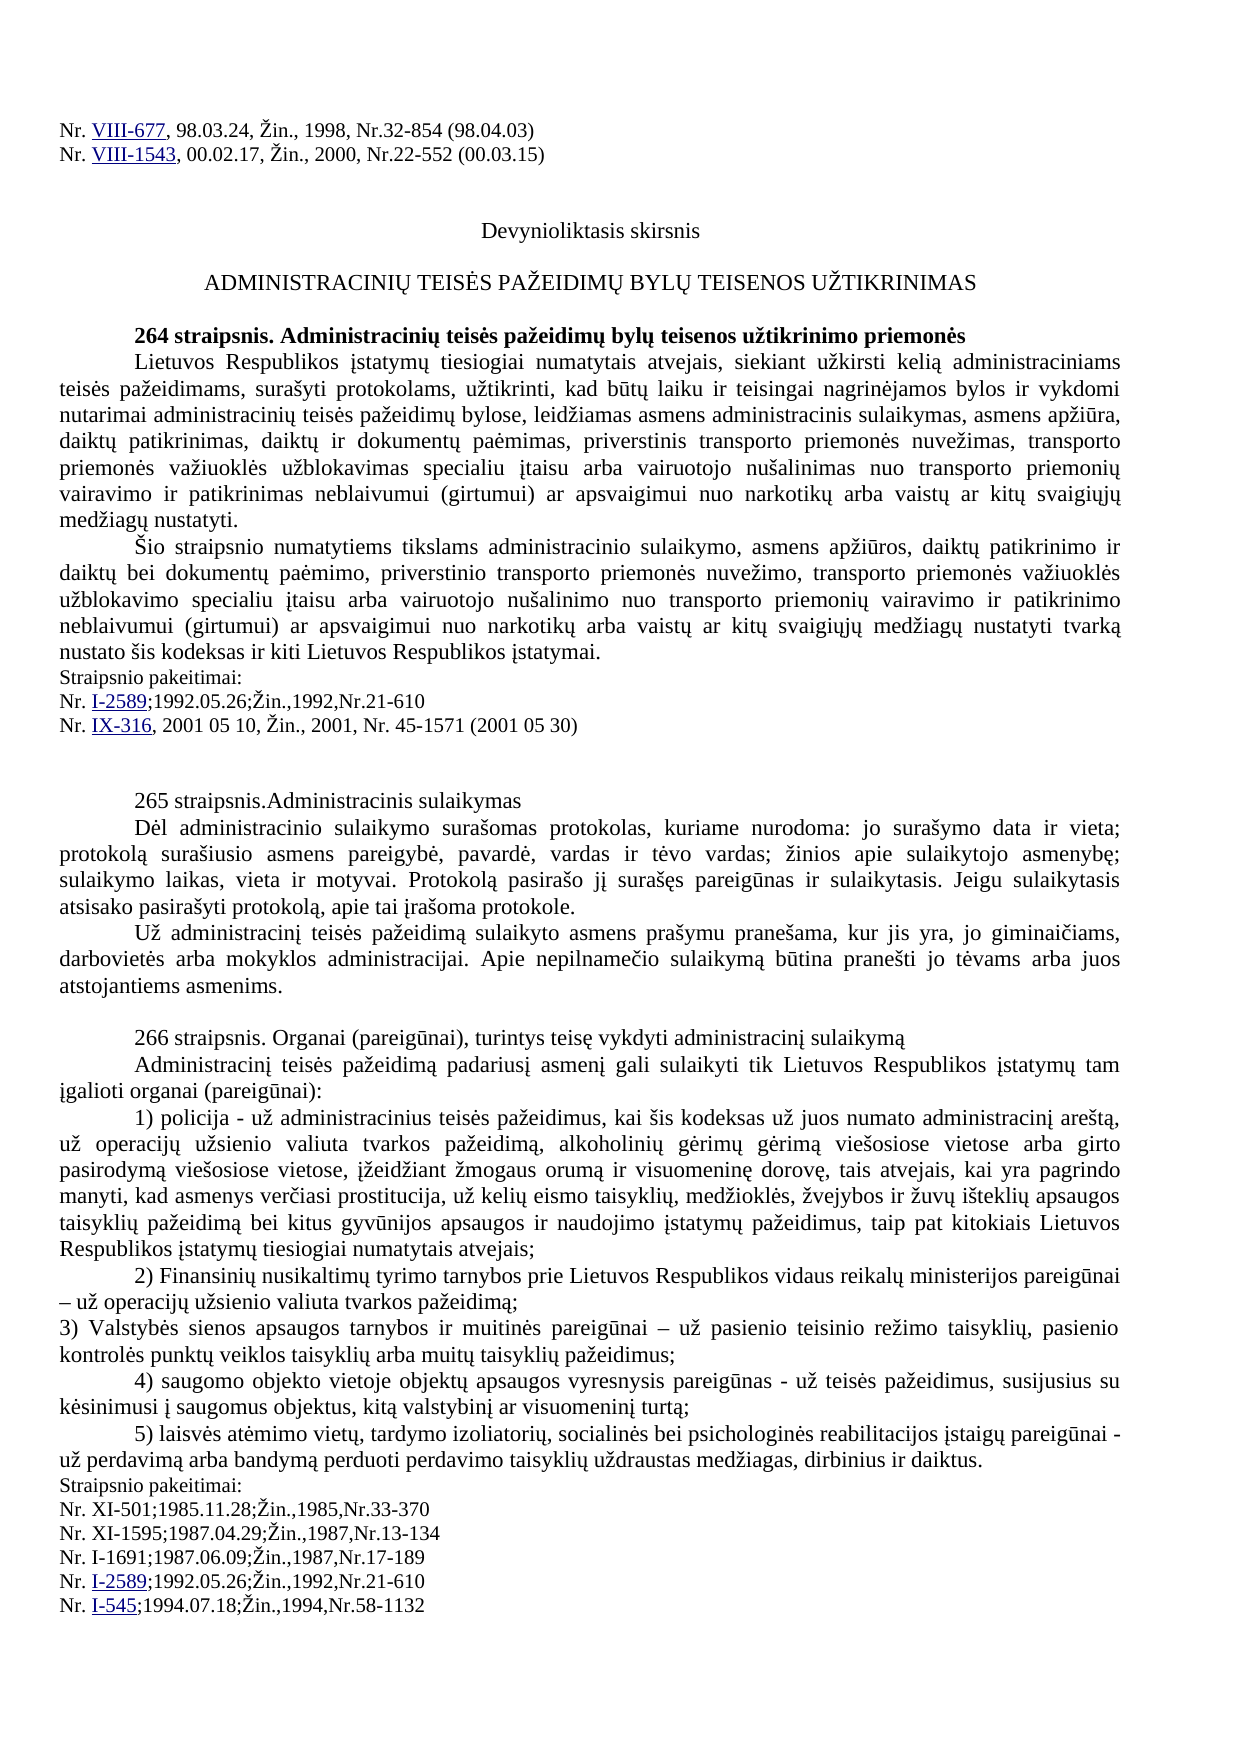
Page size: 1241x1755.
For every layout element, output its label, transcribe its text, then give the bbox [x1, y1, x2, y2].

text 4) saugomo objekto vietoje objektų apsaugos vyresnysis pareigūnas - už teisės pažeidimus, susijusius su kėsinimusi į saugomus objektus, kitą valstybinį ar visuomeninį turtą; [59, 1367, 1122, 1420]
text ADMINISTRACINIŲ TEISĖS PAŽEIDIMŲ BYLŲ TEISENOS UŽTIKRINIMAS [59, 269, 1122, 296]
text Administracinį teisės pažeidimą padariusį asmenį gali sulaikyti tik Lietuvos Respublikos įstatymų tam įgalioti organai (pareigūnai): [59, 1051, 1122, 1103]
text Šio straipsnio numatytiems tikslams administracinio sulaikymo, asmens apžiūros, daiktų patikrinimo ir daiktų bei dokumentų paėmimo, priverstinio transporto priemonės nuvežimo, transporto priemonės važiuoklės užblokavimo specialiu įtaisu arba vairuotojo nušalinimo nuo transporto priemonių vairavimo ir patikrinimo neblaivumui (girtumui) ar apsvaigimui nuo narkotikų arba vaistų ar kitų svaigiųjų medžiagų nustatyti tvarką nustato šis kodeksas ir kiti Lietuvos Respublikos įstatymai. [59, 533, 1122, 665]
text Nr. I-1691;1987.06.09;Žin.,1987,Nr.17-189 [59, 1545, 1122, 1569]
text Nr. XI-501;1985.11.28;Žin.,1985,Nr.33-370 [59, 1497, 1122, 1521]
text Nr. I-2589;1992.05.26;Žin.,1992,Nr.21-610 [59, 689, 1122, 713]
text Devynioliktasis skirsnis [59, 217, 1122, 243]
text 1) policija - už administracinius teisės pažeidimus, kai šis kodeksas už juos numato administracinį areštą, už operacijų užsienio valiuta tvarkos pažeidimą, alkoholinių gėrimų gėrimą viešosiose vietose arba girto pasirodymą viešosiose vietose, įžeidžiant žmogaus orumą ir visuomeninę dorovę, tais atvejais, kai yra pagrindo manyti, kad asmenys verčiasi prostitucija, už kelių eismo taisyklių, medžioklės, žvejybos ir žuvų išteklių apsaugos taisyklių pažeidimą bei kitus gyvūnijos apsaugos ir naudojimo įstatymų pažeidimus, taip pat kitokiais Lietuvos Respublikos įstatymų tiesiogiai numatytais atvejais; [59, 1103, 1122, 1262]
text Straipsnio pakeitimai: [59, 665, 1122, 689]
text Nr. VIII-1543, 00.02.17, Žin., 2000, Nr.22-552 (00.03.15) [59, 142, 1122, 166]
text 265 straipsnis.Administracinis sulaikymas [59, 787, 1122, 814]
text 3) Valstybės sienos apsaugos tarnybos ir muitinės pareigūnai – už pasienio teisinio režimo taisyklių, pasienio kontrolės punktų veiklos taisyklių arba muitų taisyklių pažeidimus; [59, 1314, 1121, 1367]
text Nr. IX-316, 2001 05 10, Žin., 2001, Nr. 45-1571 (2001 05 30) [59, 713, 1122, 737]
text Nr. VIII-677, 98.03.24, Žin., 1998, Nr.32-854 (98.04.03) [59, 118, 1122, 142]
text 264 straipsnis. Administracinių teisės pažeidimų bylų teisenos užtikrinimo priemonės [134, 322, 1122, 348]
text Straipsnio pakeitimai: [59, 1472, 1122, 1497]
text Už administracinį teisės pažeidimą sulaikyto asmens prašymu pranešama, kur jis yra, jo giminaičiams, darbovietės arba mokyklos administracijai. Apie nepilnamečio sulaikymą būtina pranešti jo tėvams arba juos atstojantiems asmenims. [59, 919, 1122, 998]
text 5) laisvės atėmimo vietų, tardymo izoliatorių, socialinės bei psichologinės reabilitacijos įstaigų pareigūnai - už perdavimą arba bandymą perduoti perdavimo taisyklių uždraustas medžiagas, dirbinius ir daiktus. [59, 1420, 1122, 1472]
text Dėl administracinio sulaikymo surašomas protokolas, kuriame nurodoma: jo surašymo data ir vieta; protokolą surašiusio asmens pareigybė, pavardė, vardas ir tėvo vardas; žinios apie sulaikytojo asmenybę; sulaikymo laikas, vieta ir motyvai. Protokolą pasirašo jį surašęs pareigūnas ir sulaikytasis. Jeigu sulaikytasis atsisako pasirašyti protokolą, apie tai įrašoma protokole. [59, 814, 1122, 919]
text 266 straipsnis. Organai (pareigūnai), turintys teisę vykdyti administracinį sulaikymą [59, 1024, 1122, 1051]
text Nr. I-545;1994.07.18;Žin.,1994,Nr.58-1132 [59, 1593, 1122, 1617]
text Lietuvos Respublikos įstatymų tiesiogiai numatytais atvejais, siekiant užkirsti kelią administraciniams teisės pažeidimams, surašyti protokolams, užtikrinti, kad būtų laiku ir teisingai nagrinėjamos bylos ir vykdomi nutarimai administracinių teisės pažeidimų bylose, leidžiamas asmens administracinis sulaikymas, asmens apžiūra, daiktų patikrinimas, daiktų ir dokumentų paėmimas, priverstinis transporto priemonės nuvežimas, transporto priemonės važiuoklės užblokavimas specialiu įtaisu arba vairuotojo nušalinimas nuo transporto priemonių vairavimo ir patikrinimas neblaivumui (girtumui) ar apsvaigimui nuo narkotikų arba vaistų ar kitų svaigiųjų medžiagų nustatyti. [59, 348, 1122, 533]
text Nr. XI-1595;1987.04.29;Žin.,1987,Nr.13-134 [59, 1521, 1122, 1545]
text Nr. I-2589;1992.05.26;Žin.,1992,Nr.21-610 [59, 1569, 1122, 1593]
text 2) Finansinių nusikaltimų tyrimo tarnybos prie Lietuvos Respublikos vidaus reikalų ministerijos pareigūnai – už operacijų užsienio valiuta tvarkos pažeidimą; [59, 1262, 1121, 1314]
